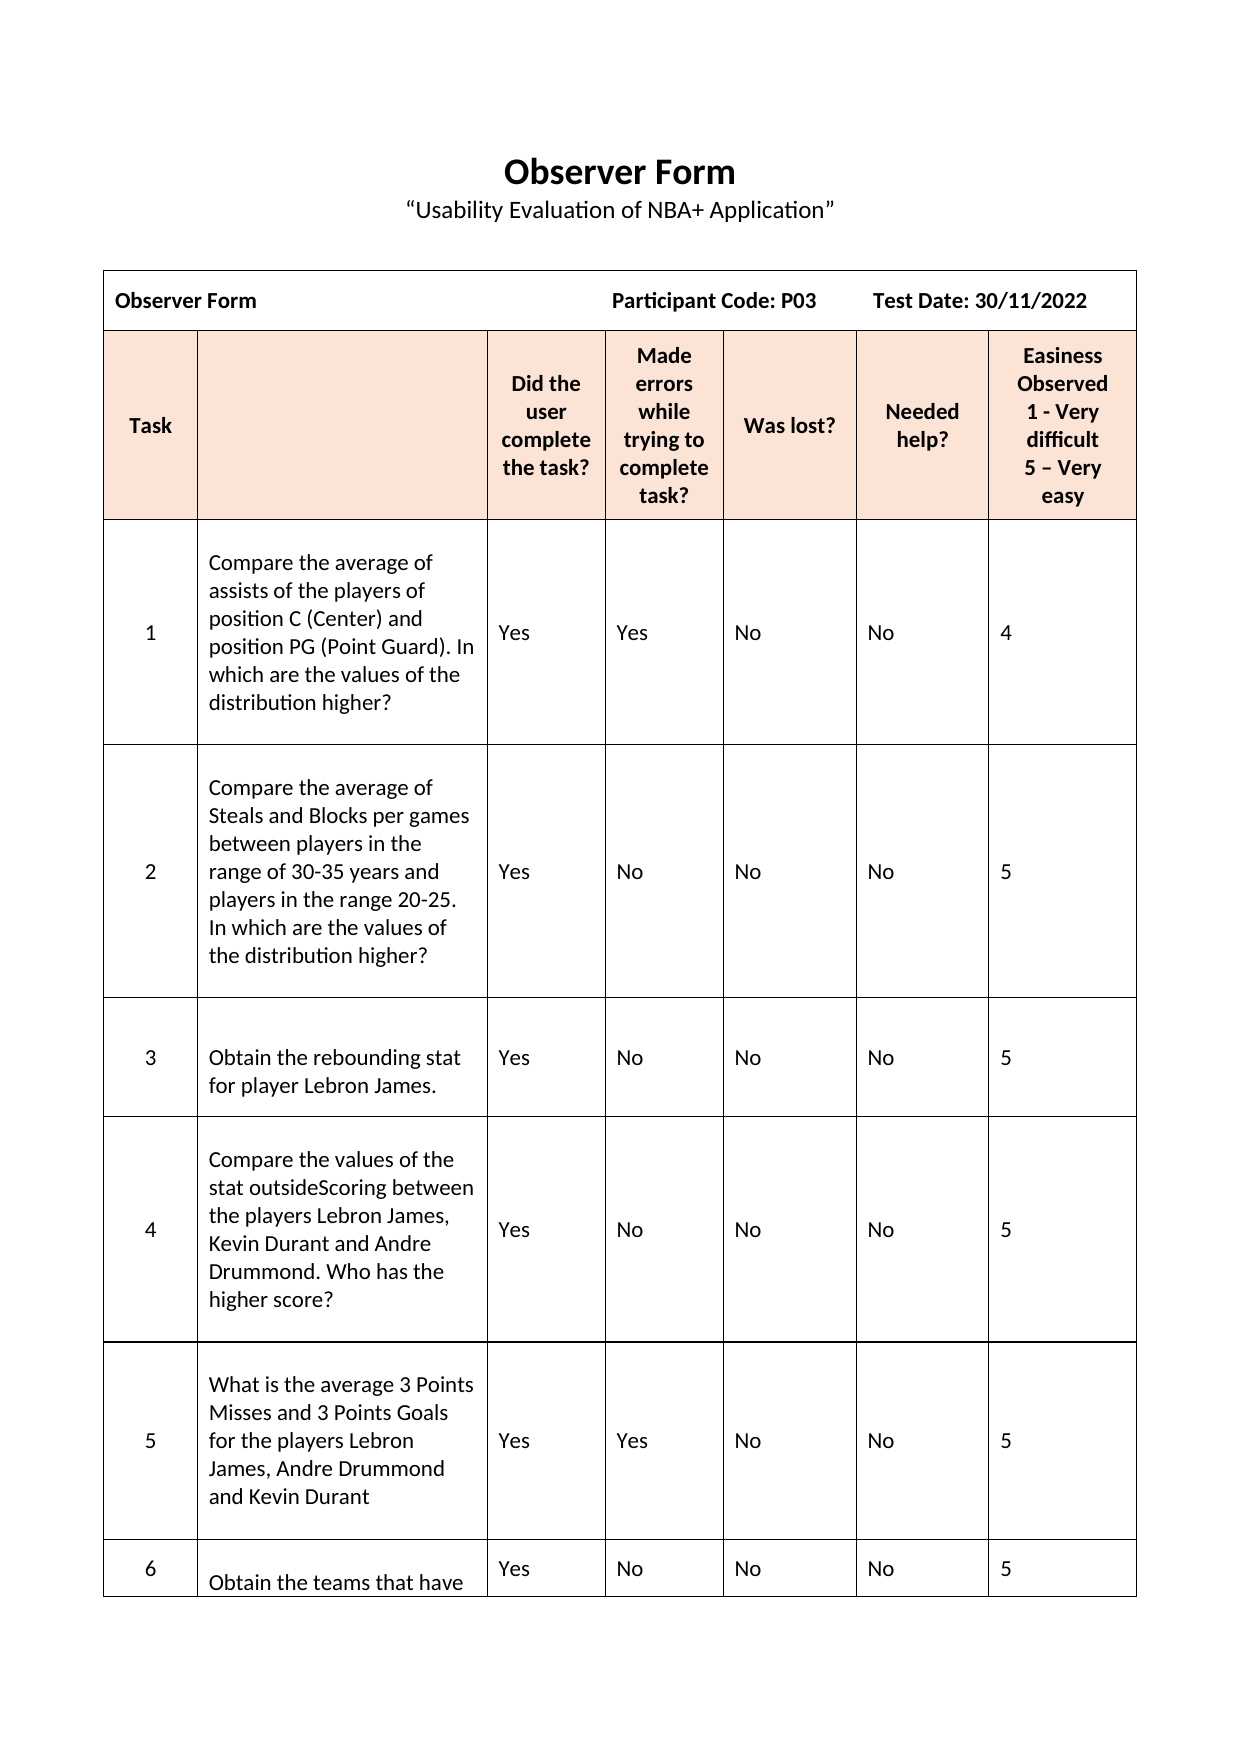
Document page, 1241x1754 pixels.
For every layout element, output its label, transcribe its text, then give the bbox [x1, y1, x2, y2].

table_cell Needed help? [857, 331, 988, 519]
table_cell No [606, 745, 723, 997]
text “Usability Evaluation of NBA+ Application” [177, 194, 1063, 224]
table_cell No [724, 1343, 856, 1538]
text Observer Form [177, 148, 1063, 193]
table_cell No [857, 1343, 988, 1538]
table_cell Yes [488, 998, 605, 1116]
table_cell No [724, 1540, 856, 1596]
table_cell Yes [606, 520, 723, 744]
table_cell No [724, 520, 856, 744]
table_cell Did the user complete the task? [488, 331, 605, 519]
table_cell Yes [488, 520, 605, 744]
table_cell No [857, 998, 988, 1116]
table_cell No [724, 1117, 856, 1341]
table_cell Was lost? [724, 331, 856, 519]
table_cell Obtain the teams that have [198, 1540, 487, 1596]
table_cell No [606, 1117, 723, 1341]
table_cell Compare the values of the stat outsideScoring between the players Lebron James, Kevin Durant and Andre Drummond. Who has the higher score? [198, 1117, 487, 1341]
table_cell Yes [606, 1343, 723, 1538]
table_cell No [857, 1117, 988, 1341]
table_cell Made errors while trying to complete task? [606, 331, 723, 519]
table_cell 3 [104, 998, 197, 1116]
table_cell Compare the average of Steals and Blocks per games between players in the range of 30-35 years and players in the range 20-25. In which are the values of the distribution higher? [198, 745, 487, 997]
table_cell Yes [488, 745, 605, 997]
table_cell 4 [104, 1117, 197, 1341]
table_cell Yes [488, 1117, 605, 1341]
table_cell No [857, 745, 988, 997]
table_cell Obtain the rebounding stat for player Lebron James. [198, 998, 487, 1116]
table_cell No [857, 1540, 988, 1596]
table_cell No [857, 520, 988, 744]
table_cell No [724, 998, 856, 1116]
table_cell 4 [989, 520, 1136, 744]
table_cell 2 [104, 745, 197, 997]
table_cell 1 [104, 520, 197, 744]
table_cell Task [104, 331, 197, 519]
table_cell No [606, 1540, 723, 1596]
table_cell Yes [488, 1343, 605, 1538]
table_cell What is the average 3 Points Misses and 3 Points Goals for the players Lebron James, Andre Drummond and Kevin Durant [198, 1343, 487, 1538]
table_cell [198, 331, 487, 519]
table_cell 5 [989, 1540, 1136, 1596]
table_cell 5 [989, 1117, 1136, 1341]
table_cell No [606, 998, 723, 1116]
table_cell 5 [989, 1343, 1136, 1538]
table_cell 5 [989, 998, 1136, 1116]
table_cell Easiness Observed 1 - Very difficult 5 – Very easy [989, 331, 1136, 519]
table_cell 5 [989, 745, 1136, 997]
table_header Observer Form Participant Code: P03 Test Date: 30/11/2022 [104, 271, 1136, 330]
table_cell No [724, 745, 856, 997]
table_cell 5 [104, 1343, 197, 1538]
table_cell Compare the average of assists of the players of position C (Center) and position PG (Point Guard). In which are the values of the distribution higher? [198, 520, 487, 744]
table_cell 6 [104, 1540, 197, 1596]
table_cell Yes [488, 1540, 605, 1596]
